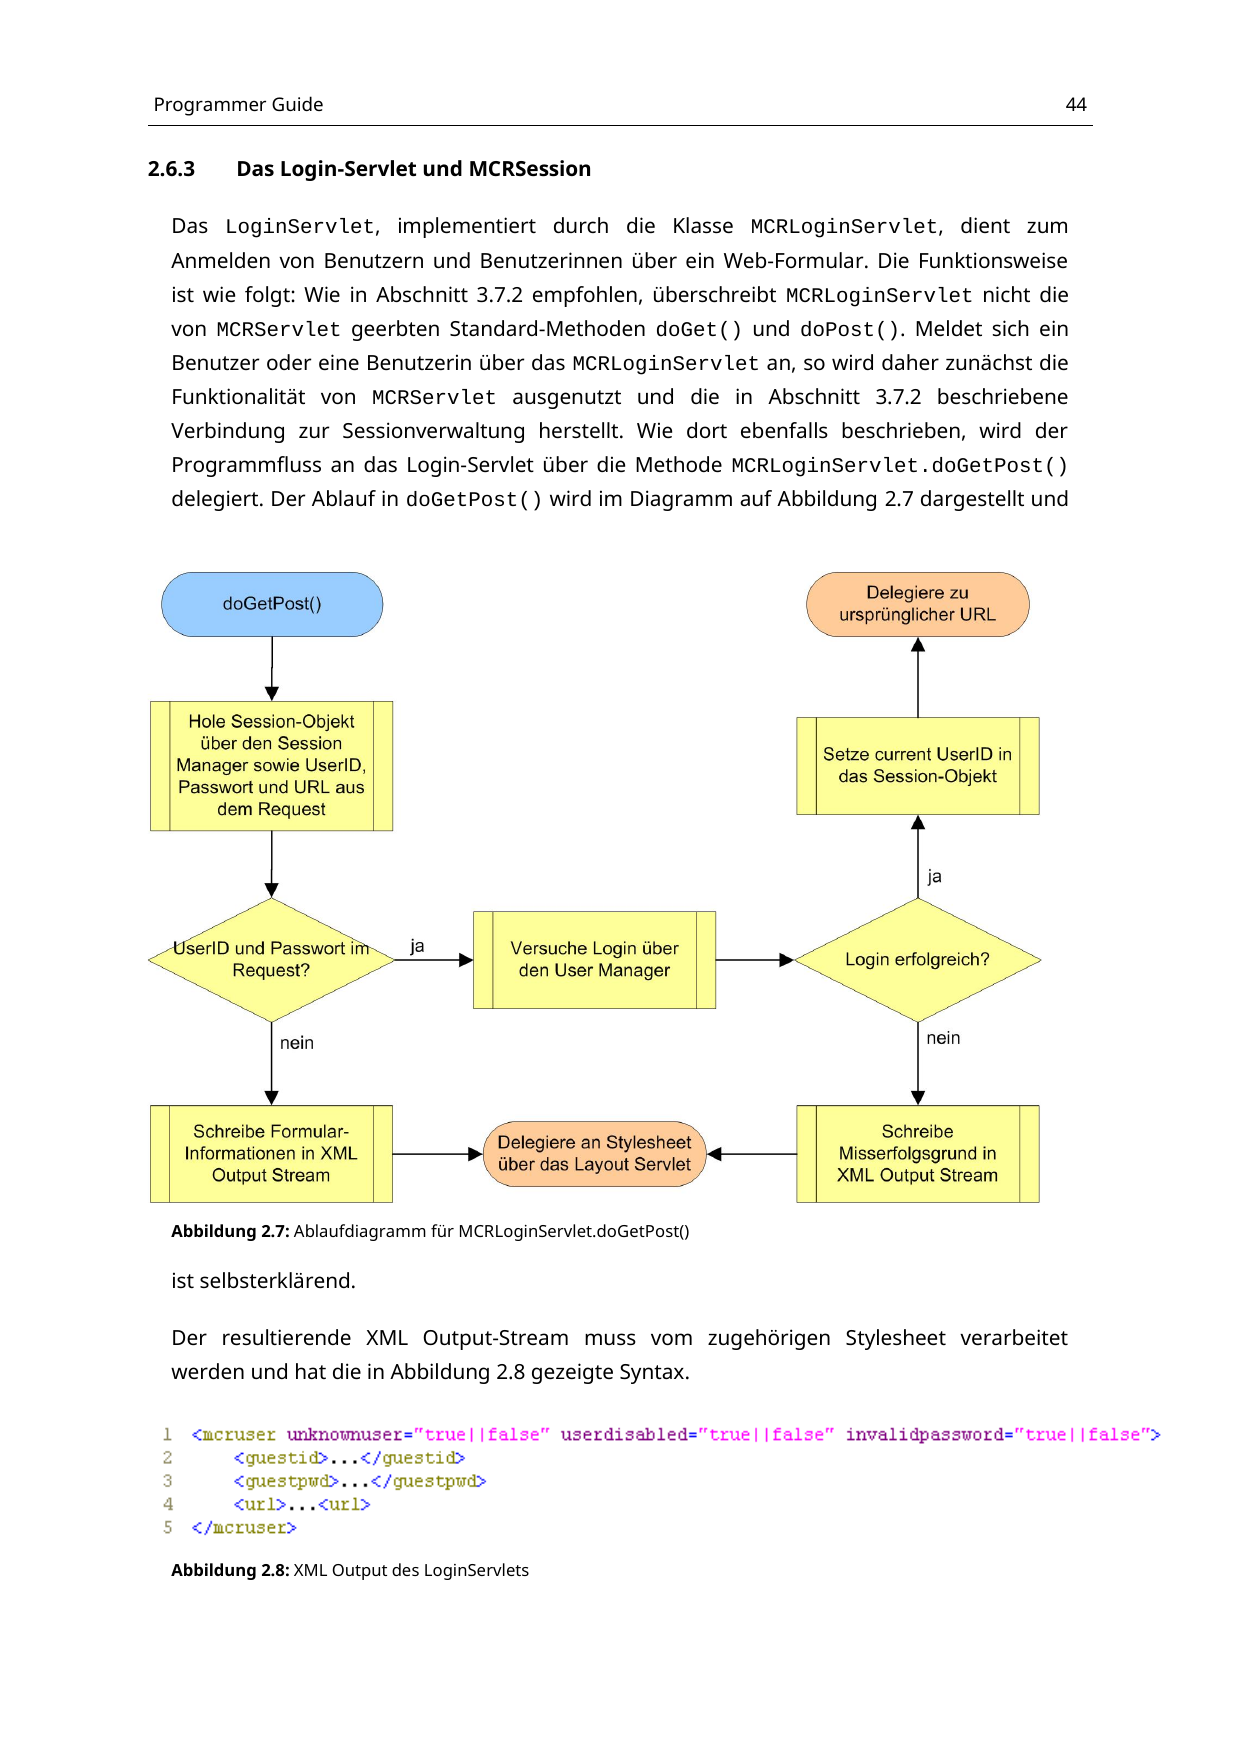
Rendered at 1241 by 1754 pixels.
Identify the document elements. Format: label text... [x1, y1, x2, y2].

text Abbildung 2.7: Ablaufdiagramm für MCRLoginServlet.doGetPost() [171, 1203, 1018, 1242]
text Das LoginServlet, implementiert durch die Klasse MCRLoginServlet, dient zum Anmelden von Benutzern und Benutzerinnen über ein Web-Formular. Die Funktionsweise ist wie folgt: Wie in Abschnitt 3.7.2 empfohlen, überschreibt MCRLoginServlet nicht die von MCRServlet geerbten Standard-Methoden doGet() und doPost(). Meldet sich ein Benutzer oder eine Benutzerin über das MCRLoginServlet an, so wird daher zunächst die Funktionalität von MCRServlet ausgenutzt und die in Abschnitt 3.7.2 beschriebene Verbindung zur Sessionverwaltung herstellt. Wie dort ebenfalls beschrieben, wird der Programmfluss an das Login-Servlet über die Methode MCRLoginServlet.doGetPost() delegiert. Der Ablauf in doGetPost() wird im Diagramm auf Abbildung 2.7 dargestellt und ist selbsterklärend. [148, 212, 1069, 1294]
subtitle Das Login-Servlet und MCRSession [148, 154, 1093, 182]
picture [147, 571, 1042, 1203]
text Der resultierende XML Output-Stream muss vom zugehörigen Stylesheet verarbeitet werden und hat die in Abbildung 2.8 gezeigte Syntax. [171, 1323, 1069, 1385]
text Abbildung 2.8: XML Output des LoginServlets [171, 1451, 1180, 1582]
